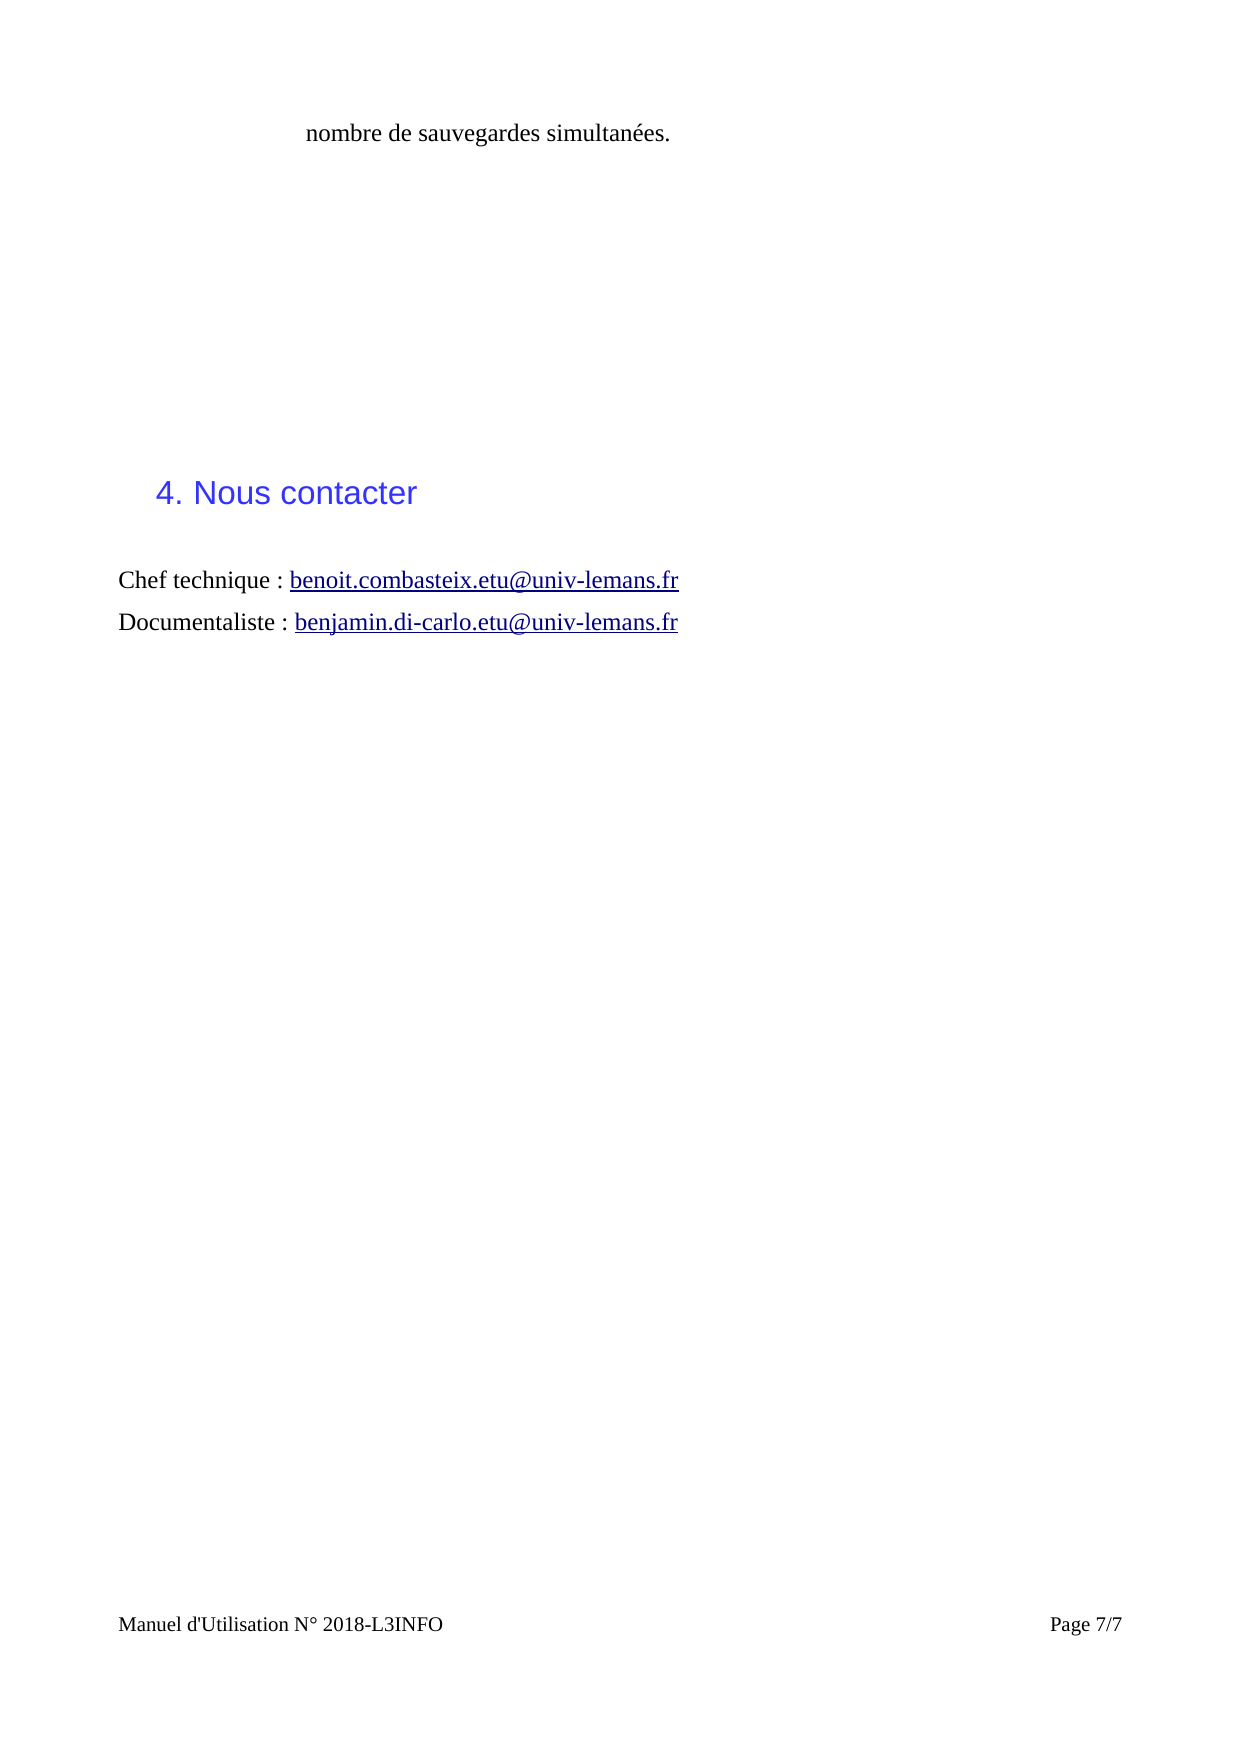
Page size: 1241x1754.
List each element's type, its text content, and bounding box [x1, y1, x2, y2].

text Documentaliste : benjamin.di-carlo.etu@univ-lemans.fr [118, 607, 1122, 635]
subtitle Nous contacter [156, 473, 1122, 512]
text Chef technique : benoit.combasteix.etu@univ-lemans.fr [118, 565, 1122, 594]
list nombre de sauvegardes simultanées. [268, 118, 1122, 147]
